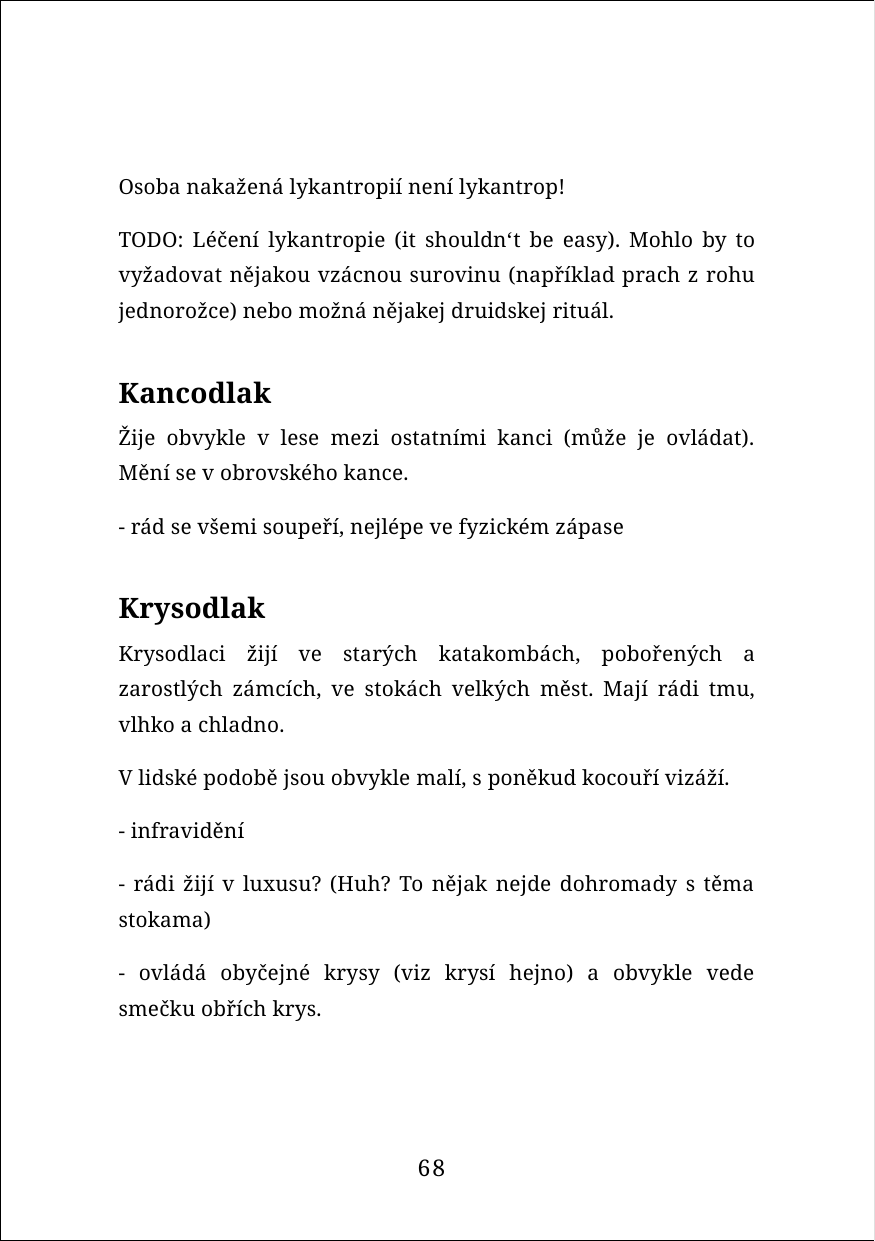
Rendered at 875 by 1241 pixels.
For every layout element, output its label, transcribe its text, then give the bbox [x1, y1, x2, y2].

text - rád se všemi soupeří, nejlépe ve fyzickém zápase [118, 512, 756, 540]
subtitle Kancodlak [118, 373, 756, 411]
text V lidské podobě jsou obvykle malí, s poněkud kocouří vizáží. [118, 763, 756, 791]
text - infravidění [118, 816, 756, 845]
text Žije obvykle v lese mezi ostatními kanci (může je ovládat). Mění se v obrovského kance. [118, 423, 756, 487]
subtitle Krysodlak [118, 589, 756, 627]
text Osoba nakažená lykantropií není lykantrop! [118, 172, 756, 200]
text - ovládá obyčejné krysy (viz krysí hejno) a obvykle vede smečku obřích krys. [118, 958, 756, 1022]
text TODO: Léčení lykantropie (it shouldn‘t be easy). Mohlo by to vyžadovat nějakou vzácnou surovinu (například prach z rohu jednorožce) nebo možná nějakej druidskej rituál. [118, 225, 756, 324]
text Krysodlaci žijí ve starých katakombách, pobořených a zarostlých zámcích, ve stokách velkých měst. Mají rádi tmu, vlhko a chladno. [118, 639, 756, 738]
text - rádi žijí v luxusu? (Huh? To nějak nejde dohromady s těma stokama) [118, 869, 756, 933]
